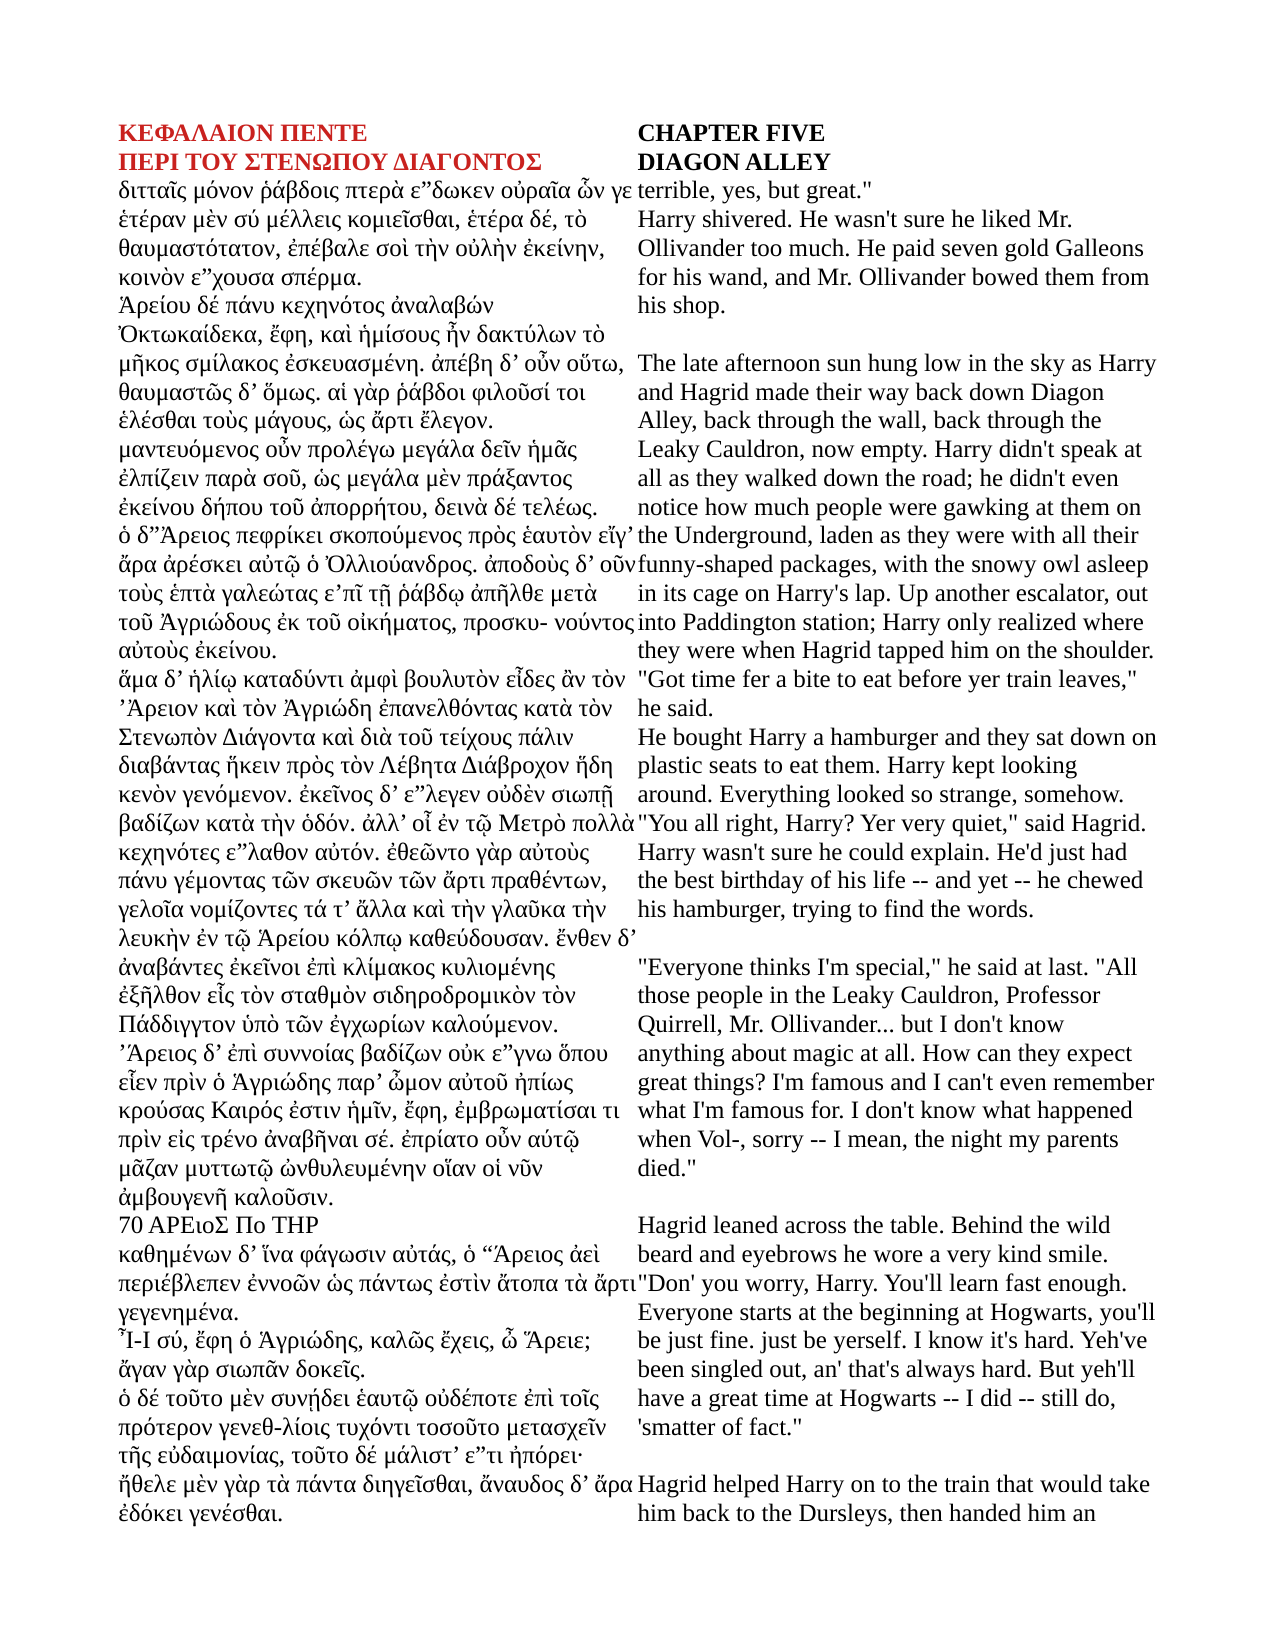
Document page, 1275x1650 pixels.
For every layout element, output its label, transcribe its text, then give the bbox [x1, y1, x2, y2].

table_header ΚΕΦΑΛΑΙΟΝ ΠΕΝΤΕ ΠΕΡΙ ΤΟΥ ΣΤΕΝΩΠΟΥ ΔΙΑΓΟΝΤΟΣ [118, 118, 637, 176]
table_cell διτταῖς μόνον ῥάβδοις πτερὰ ε”δωκεν οὐραῖα ὧν γε ἑτέραν μὲν σύ μέλλεις κομιεῖσθαι, ἑτέρα δέ, τὸ θαυμαστότατον, ἐπέβαλε σοὶ τὴν οὐλὴν ἐκείνην, κοινὸν ε”χουσα σπέρμα. Ἁρείου δέ πάνυ κεχηνότος ἀναλαβών Ὀκτωκαίδεκα, ἔφη, καὶ ἡμίσους ἦν δακτύλων τὸ μῆκος σμίλακος ἐσκευασμένη. ἀπέβη δ’ οὖν οὕτω, θαυμαστῶς δ’ ὅμως. αἱ γὰρ ῥάβδοι φιλοῦσί τοι ἑλέσθαι τοὺς μάγους, ὡς ἄρτι ἔλεγον. μαντευόμενος οὖν προλέγω μεγάλα δεῖν ἡμᾶς ἐλπίζειν παρὰ σοῦ, ὡς μεγάλα μὲν πράξαντος ἐκείνου δήπου τοῦ ἀπορρήτου, δεινὰ δέ τελέως. ὁ δ”Ἀρειος πεφρίκει σκοπούμενος πρὸς ἑαυτὸν εἴγ’ ἄρα ἀρέσκει αὐτῷ ὁ Ὀλλιούανδρος. ἀποδοὺς δ’ οῦν τοὺς ἑπτὰ γαλεώτας ε’πῖ τῇ ῥάβδῳ ἀπῆλθε μετὰ τοῦ Ἀγριώδους ἐκ τοῦ οἰκήματος, προσκυ- νούντος αὐτοὺς ἐκείνου. ἅμα δ’ ἡλίῳ καταδύντι ἀμφὶ βουλυτὸν εἶδες ἂν τὸν ’Ἀρειον καὶ τὸν Ἀγριώδη ἐπανελθόντας κατὰ τὸν Στενωπὸν Διάγοντα καὶ διὰ τοῦ τείχους πάλιν διαβάντας ἥκειν πρὸς τὸν Λέβητα Διάβροχον ἥδη κενὸν γενόμενον. ἐκεῖνος δ’ ε”λεγεν οὐδὲν σιωπῇ βαδίζων κατὰ τὴν ὁδόν. ἀλλ’ οἶ ἐν τῷ Μετρὸ πολλὰ κεχηνότες ε”λαθον αὐτόν. ἐθεῶντο γὰρ αὐτοὺς πάνυ γέμοντας τῶν σκευῶν τῶν ἄρτι πραθέντων, γελοῖα νομίζοντες τά τ’ ἄλλα καὶ τὴν γλαῦκα τὴν λευκὴν ἐν τῷ Ἁρείου κόλπῳ καθεύδουσαν. ἔνθεν δ’ ἀναβάντες ἐκεῖνοι ἐπὶ κλίμακος κυλιομένης ἐξῆλθον εἷς τὸν σταθμὸν σιδηροδρομικὸν τὸν Πάδδιγγτον ὑπὸ τῶν ἐγχωρίων καλούμενον. ’Άρειος δ’ ἐπὶ συννοίας βαδίζων οὐκ ε”γνω ὅπου εἷεν πρὶν ὁ Ἁγριώδης παρ’ ὦμον αὐτοῦ ἠπίως κρούσας Καιρός ἐστιν ἡμῖν, ἔφη, ἐμβρωματίσαι τι πρὶν εἰς τρένο ἀναβῆναι σέ. ἐπρίατο οὖν αύτῷ μᾶζαν μυττωτῷ ὠνθυλευμένην οἵαν οἱ νῦν ἀμβουγενῆ καλοῦσιν. 70 ΑΡΕιοΣ Πο ΤΗΡ καθημένων δ’ ἵνα φάγωσιν αὐτάς, ὁ “Άρειος ἀεὶ περιέβλεπεν ἐννοῶν ὡς πάντως ἐστὶν ἄτοπα τὰ ἄρτι γεγενημένα. Ἶ-Ι σύ, ἔφη ὁ Ἁγριώδης, καλῶς ἔχεις, ὦ Ἅρειε; ἄγαν γὰρ σιωπᾶν δοκεῖς. ὁ δέ τοῦτο μὲν συνῄδει ἑαυτῷ οὐδέποτε ἐπὶ τοῖς πρότερον γενεθ-λίοις τυχόντι τοσοῦτο μετασχεῖν τῆς εὐδαιμονίας, τοῦτο δέ μάλιστ’ ε”τι ἠπόρει· ἤθελε μὲν γὰρ τὰ πάντα διηγεῖσθαι, ἄναυδος δ’ ἄρα ἐδόκει γενέσθαι. [118, 176, 637, 1527]
table_header CHAPTER FIVE DIAGON ALLEY [637, 118, 1157, 176]
table_cell -- terrible, yes, but great." Harry shivered. He wasn't sure he liked Mr. Ollivander too much. He paid seven gold Galleons for his wand, and Mr. Ollivander bowed them from his shop. The late afternoon sun hung low in the sky as Harry and Hagrid made their way back down Diagon Alley, back through the wall, back through the Leaky Cauldron, now empty. Harry didn't speak at all as they walked down the road; he didn't even notice how much people were gawking at them on the Underground, laden as they were with all their funny-shaped packages, with the snowy owl asleep in its cage on Harry's lap. Up another escalator, out into Paddington station; Harry only realized where they were when Hagrid tapped him on the shoulder. "Got time fer a bite to eat before yer train leaves," he said. He bought Harry a hamburger and they sat down on plastic seats to eat them. Harry kept looking around. Everything looked so strange, somehow. "You all right, Harry? Yer very quiet," said Hagrid. Harry wasn't sure he could explain. He'd just had the best birthday of his life -- and yet -- he chewed his hamburger, trying to find the words. "Everyone thinks I'm special," he said at last. "All those people in the Leaky Cauldron, Professor Quirrell, Mr. Ollivander... but I don't know anything about magic at all. How can they expect great things? I'm famous and I can't even remember what I'm famous for. I don't know what happened when Vol-, sorry -- I mean, the night my parents died." Hagrid leaned across the table. Behind the wild beard and eyebrows he wore a very kind smile. "Don' you worry, Harry. You'll learn fast enough. Everyone starts at the beginning at Hogwarts, you'll be just fine. just be yerself. I know it's hard. Yeh've been singled out, an' that's always hard. But yeh'll have a great time at Hogwarts -- I did -- still do, 'smatter of fact." Hagrid helped Harry on to the train that would take him back to the Dursleys, then handed him an [637, 176, 1157, 1527]
